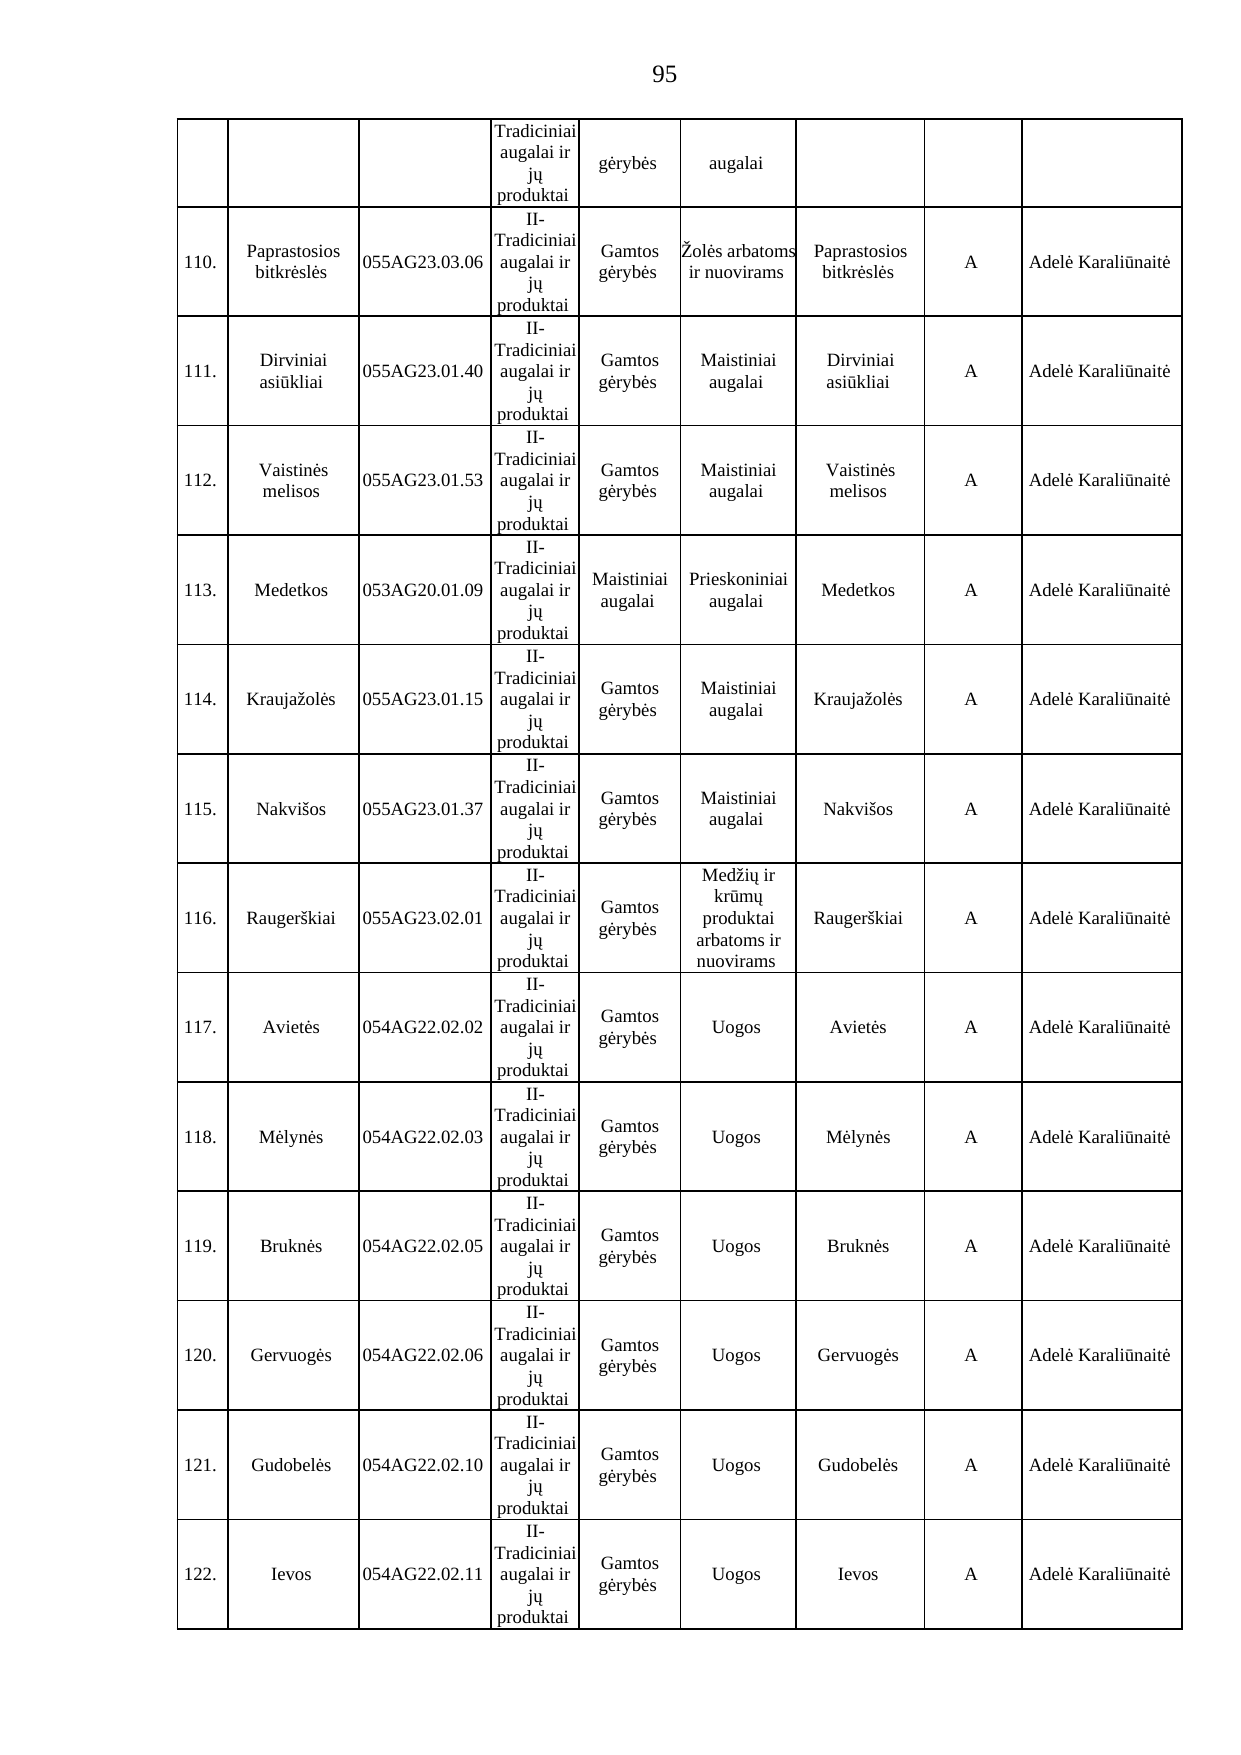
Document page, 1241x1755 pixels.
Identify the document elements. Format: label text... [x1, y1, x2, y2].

table_cell Kraujažolės [797, 645, 924, 753]
table_cell Adelė Karaliūnaitė [1023, 536, 1181, 643]
table_cell Adelė Karaliūnaitė [1023, 1301, 1181, 1409]
table_cell 114. [178, 645, 227, 753]
table_cell Uogos [681, 1083, 795, 1190]
table_cell Adelė Karaliūnaitė [1023, 1520, 1181, 1628]
table_cell 053AG20.01.09 [360, 536, 490, 643]
table_cell Adelė Karaliūnaitė [1023, 1192, 1181, 1300]
table_cell 055AG23.02.01 [360, 864, 490, 972]
table_cell Žolės arbatoms ir nuovirams [681, 208, 795, 315]
table_cell Gervuogės [797, 1301, 924, 1409]
table_cell A [925, 208, 1021, 315]
table_cell Gamtos gėrybės [580, 208, 680, 315]
table_cell [925, 120, 1021, 206]
table_cell II-Tradiciniai augalai ir jų produktai [492, 317, 578, 425]
table_cell Avietės [797, 973, 924, 1081]
table_cell 117. [178, 973, 227, 1081]
table_cell 120. [178, 1301, 227, 1409]
table_cell 054AG22.02.11 [360, 1520, 490, 1628]
table_cell II-Tradiciniai augalai ir jų produktai [492, 755, 578, 862]
table_cell Gamtos gėrybės [580, 317, 680, 425]
table_cell Raugerškiai [797, 864, 924, 972]
table_cell 116. [178, 864, 227, 972]
table_cell 054AG22.02.03 [360, 1083, 490, 1190]
table_cell Medetkos [229, 536, 358, 643]
table_cell Adelė Karaliūnaitė [1023, 755, 1181, 862]
table_cell 121. [178, 1411, 227, 1518]
table_cell II-Tradiciniai augalai ir jų produktai [492, 1301, 578, 1409]
table_cell Vaistinės melisos [229, 426, 358, 534]
table_cell A [925, 1083, 1021, 1190]
table_cell Kraujažolės [229, 645, 358, 753]
table_cell Gudobelės [797, 1411, 924, 1518]
table_cell Medžių ir krūmų produktai arbatoms ir nuovirams [681, 864, 795, 972]
table_cell Raugerškiai [229, 864, 358, 972]
table_cell [178, 120, 227, 206]
table_cell Dirviniai asiūkliai [797, 317, 924, 425]
table_cell Adelė Karaliūnaitė [1023, 426, 1181, 534]
table_cell Vaistinės melisos [797, 426, 924, 534]
table_cell Gudobelės [229, 1411, 358, 1518]
table_cell Adelė Karaliūnaitė [1023, 208, 1181, 315]
table_cell 113. [178, 536, 227, 643]
table_cell Nakvišos [797, 755, 924, 862]
table_cell Gamtos gėrybės [580, 1301, 680, 1409]
table_cell A [925, 864, 1021, 972]
table_cell 110. [178, 208, 227, 315]
table_cell II-Tradiciniai augalai ir jų produktai [492, 426, 578, 534]
table_cell [229, 120, 358, 206]
table_cell Ievos [229, 1520, 358, 1628]
table_cell Gamtos gėrybės [580, 864, 680, 972]
table_cell 055AG23.01.40 [360, 317, 490, 425]
table_cell Uogos [681, 1301, 795, 1409]
table_cell A [925, 973, 1021, 1081]
table_cell Avietės [229, 973, 358, 1081]
table_cell 055AG23.01.53 [360, 426, 490, 534]
table_cell Prieskoniniai augalai [681, 536, 795, 643]
table_cell Maistiniai augalai [681, 426, 795, 534]
table_cell Gamtos gėrybės [580, 755, 680, 862]
table_cell Mėlynės [797, 1083, 924, 1190]
table_cell 055AG23.03.06 [360, 208, 490, 315]
table_cell Maistiniai augalai [681, 645, 795, 753]
table_cell [797, 120, 924, 206]
table_cell Adelė Karaliūnaitė [1023, 317, 1181, 425]
table_cell II-Tradiciniai augalai ir jų produktai [492, 536, 578, 643]
table_cell 119. [178, 1192, 227, 1300]
table_cell Dirviniai asiūkliai [229, 317, 358, 425]
table_cell II-Tradiciniai augalai ir jų produktai [492, 1520, 578, 1628]
table_cell 122. [178, 1520, 227, 1628]
table_cell 054AG22.02.10 [360, 1411, 490, 1518]
table_cell Uogos [681, 1192, 795, 1300]
table_cell [1023, 120, 1181, 206]
table_cell augalai [681, 120, 795, 206]
table_cell Adelė Karaliūnaitė [1023, 1411, 1181, 1518]
table_cell Paprastosios bitkrėslės [797, 208, 924, 315]
table_cell Maistiniai augalai [580, 536, 680, 643]
table_cell 115. [178, 755, 227, 862]
table_cell 055AG23.01.15 [360, 645, 490, 753]
table_cell Mėlynės [229, 1083, 358, 1190]
table_cell Bruknės [229, 1192, 358, 1300]
table_cell Paprastosios bitkrėslės [229, 208, 358, 315]
table_cell 054AG22.02.05 [360, 1192, 490, 1300]
table_cell A [925, 1301, 1021, 1409]
table_cell II-Tradiciniai augalai ir jų produktai [492, 973, 578, 1081]
table_cell Bruknės [797, 1192, 924, 1300]
table_cell Adelė Karaliūnaitė [1023, 1083, 1181, 1190]
table_cell Uogos [681, 1411, 795, 1518]
table_cell Ievos [797, 1520, 924, 1628]
table_cell 111. [178, 317, 227, 425]
table_cell 118. [178, 1083, 227, 1190]
table_cell A [925, 426, 1021, 534]
table_cell 054AG22.02.02 [360, 973, 490, 1081]
table_cell Gamtos gėrybės [580, 1411, 680, 1518]
table_cell II-Tradiciniai augalai ir jų produktai [492, 864, 578, 972]
table_cell Nakvišos [229, 755, 358, 862]
table_cell A [925, 536, 1021, 643]
table_cell Maistiniai augalai [681, 755, 795, 862]
table_cell A [925, 645, 1021, 753]
table_cell II-Tradiciniai augalai ir jų produktai [492, 1411, 578, 1518]
table_cell Gamtos gėrybės [580, 973, 680, 1081]
table_cell II-Tradiciniai augalai ir jų produktai [492, 645, 578, 753]
table_cell II-Tradiciniai augalai ir jų produktai [492, 208, 578, 315]
table_cell gėrybės [580, 120, 680, 206]
table_cell Gamtos gėrybės [580, 645, 680, 753]
table_cell Uogos [681, 1520, 795, 1628]
table_cell Uogos [681, 973, 795, 1081]
table_cell 054AG22.02.06 [360, 1301, 490, 1409]
table_cell A [925, 1192, 1021, 1300]
table_cell Gamtos gėrybės [580, 1083, 680, 1190]
table_cell A [925, 1520, 1021, 1628]
table_cell A [925, 755, 1021, 862]
table_cell Adelė Karaliūnaitė [1023, 864, 1181, 972]
table_cell Gamtos gėrybės [580, 1520, 680, 1628]
table_cell Adelė Karaliūnaitė [1023, 645, 1181, 753]
table_cell II-Tradiciniai augalai ir jų produktai [492, 1083, 578, 1190]
table_cell Medetkos [797, 536, 924, 643]
table_cell Tradiciniai augalai ir jų produktai [492, 120, 578, 206]
table_cell A [925, 1411, 1021, 1518]
table_cell Maistiniai augalai [681, 317, 795, 425]
table_cell Adelė Karaliūnaitė [1023, 973, 1181, 1081]
table_cell A [925, 317, 1021, 425]
table_cell Gamtos gėrybės [580, 1192, 680, 1300]
table_cell 112. [178, 426, 227, 534]
table_cell 055AG23.01.37 [360, 755, 490, 862]
table_cell II-Tradiciniai augalai ir jų produktai [492, 1192, 578, 1300]
table_cell Gervuogės [229, 1301, 358, 1409]
table_cell [360, 120, 490, 206]
table_cell Gamtos gėrybės [580, 426, 680, 534]
